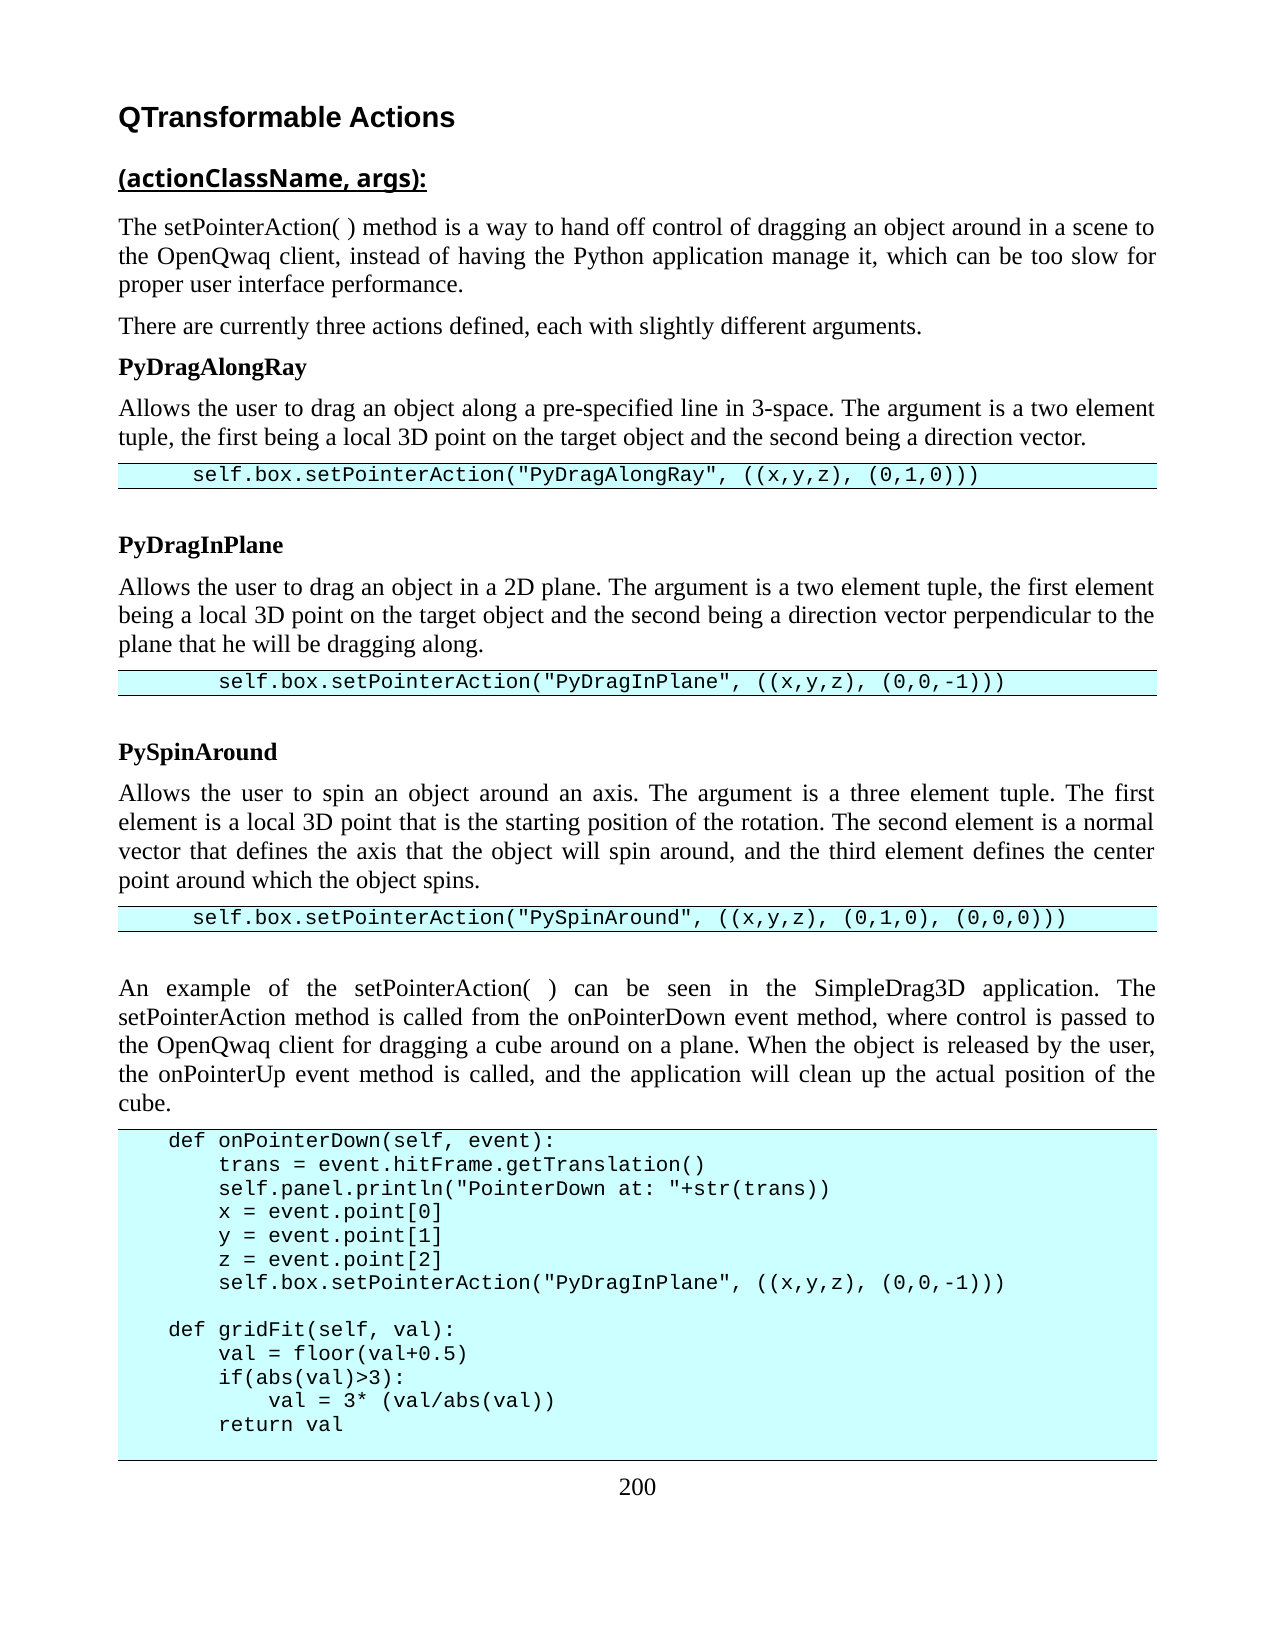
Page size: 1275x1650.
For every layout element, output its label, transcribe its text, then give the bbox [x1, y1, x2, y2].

text The setPointerAction( ) method is a way to hand off control of dragging an object around in a scene to the OpenQwaq client, instead of having the Python application manage it, which can be too slow for proper user interface performance. [118, 212, 1157, 298]
subtitle QTransformable Actions [118, 100, 1157, 133]
text self.box.setPointerAction("PyDragInPlane", ((x,y,z), (0,0,-1))) [118, 1272, 1157, 1296]
text PySpinAround [118, 737, 1157, 766]
title (actionClassName, args): [118, 161, 1157, 195]
text def onPointerDown(self, event): [118, 1130, 1157, 1154]
text x = event.point[0] [118, 1201, 1157, 1225]
text z = event.point[2] [118, 1248, 1157, 1272]
text return val [118, 1414, 1157, 1438]
text Allows the user to spin an object around an axis. The argument is a three element tuple. The first element is a local 3D point that is the starting position of the rotation. The second element is a normal vector that defines the axis that the object will spin around, and the third element defines the center point around which the object spins. [118, 778, 1157, 893]
text self.box.setPointerAction("PyDragAlongRay", ((x,y,z), (0,1,0))) [118, 464, 1157, 488]
text Allows the user to drag an object along a pre-specified line in 3-space. The argument is a two element tuple, the first being a local 3D point on the target object and the second being a direction vector. [118, 393, 1157, 451]
text Allows the user to drag an object in a 2D plane. The argument is a two element tuple, the first element being a local 3D point on the target object and the second being a direction vector perpendicular to the plane that he will be dragging along. [118, 572, 1157, 658]
text y = event.point[1] [118, 1225, 1157, 1248]
text PyDragInPlane [118, 530, 1157, 559]
text PyDragAlongRay [118, 352, 1157, 381]
text self.box.setPointerAction("PyDragInPlane", ((x,y,z), (0,0,-1))) [118, 671, 1157, 695]
text val = floor(val+0.5) [118, 1343, 1157, 1367]
text trans = event.hitFrame.getTranslation() [118, 1154, 1157, 1178]
text if(abs(val)>3): [118, 1367, 1157, 1390]
text self.panel.println("PointerDown at: "+str(trans)) [118, 1178, 1157, 1201]
text self.box.setPointerAction("PySpinAround", ((x,y,z), (0,1,0), (0,0,0))) [118, 907, 1157, 931]
text def gridFit(self, val): [118, 1319, 1157, 1343]
text There are currently three actions defined, each with slightly different arguments. [118, 311, 1157, 339]
text An example of the setPointerAction( ) can be seen in the SimpleDrag3D application. The setPointerAction method is called from the onPointerDown event method, where control is passed to the OpenQwaq client for dragging a cube around on a plane. When the object is released by the user, the onPointerUp event method is called, and the application will clean up the actual position of the cube. [118, 973, 1157, 1117]
text val = 3* (val/abs(val)) [118, 1390, 1157, 1414]
